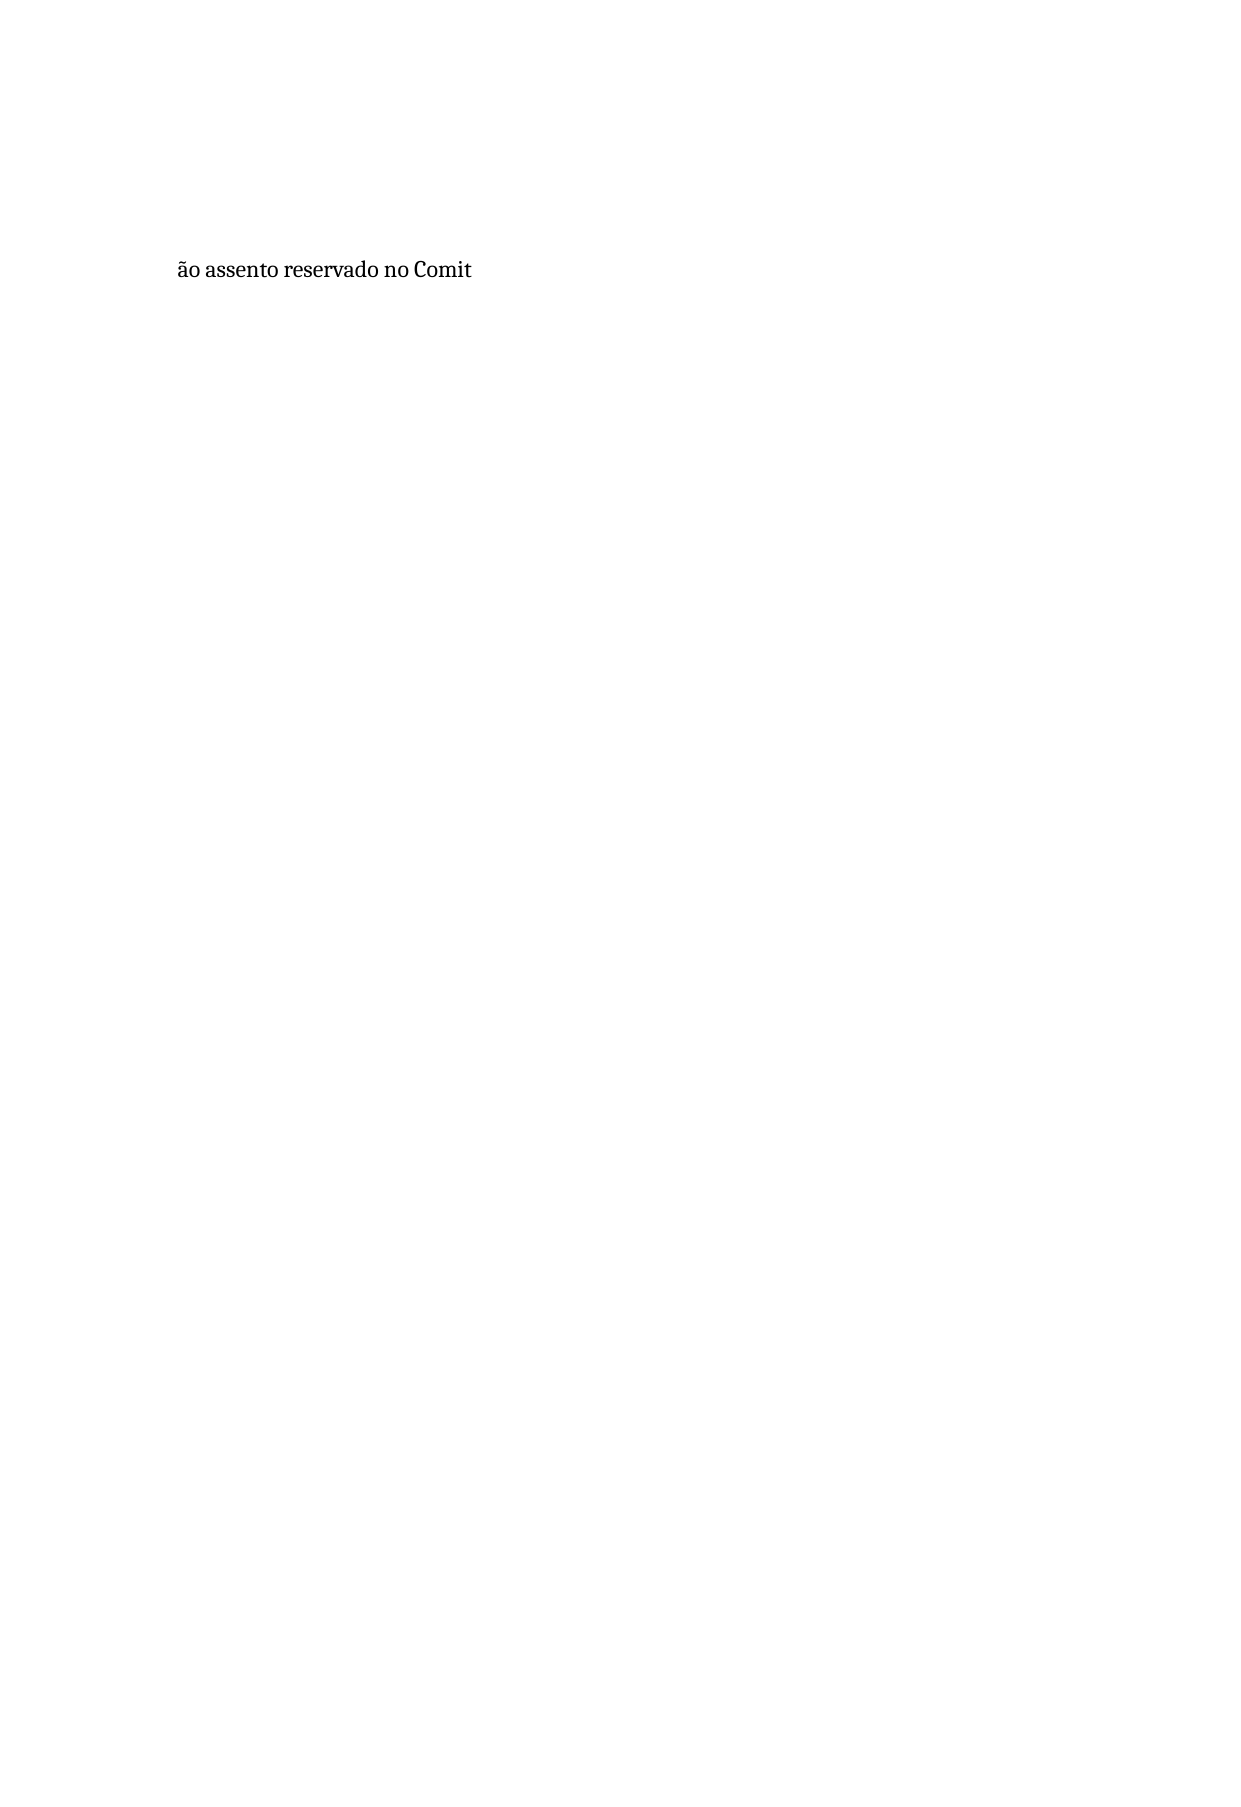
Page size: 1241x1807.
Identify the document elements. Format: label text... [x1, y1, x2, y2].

text ão assento reservado no Comit [177, 255, 1068, 283]
